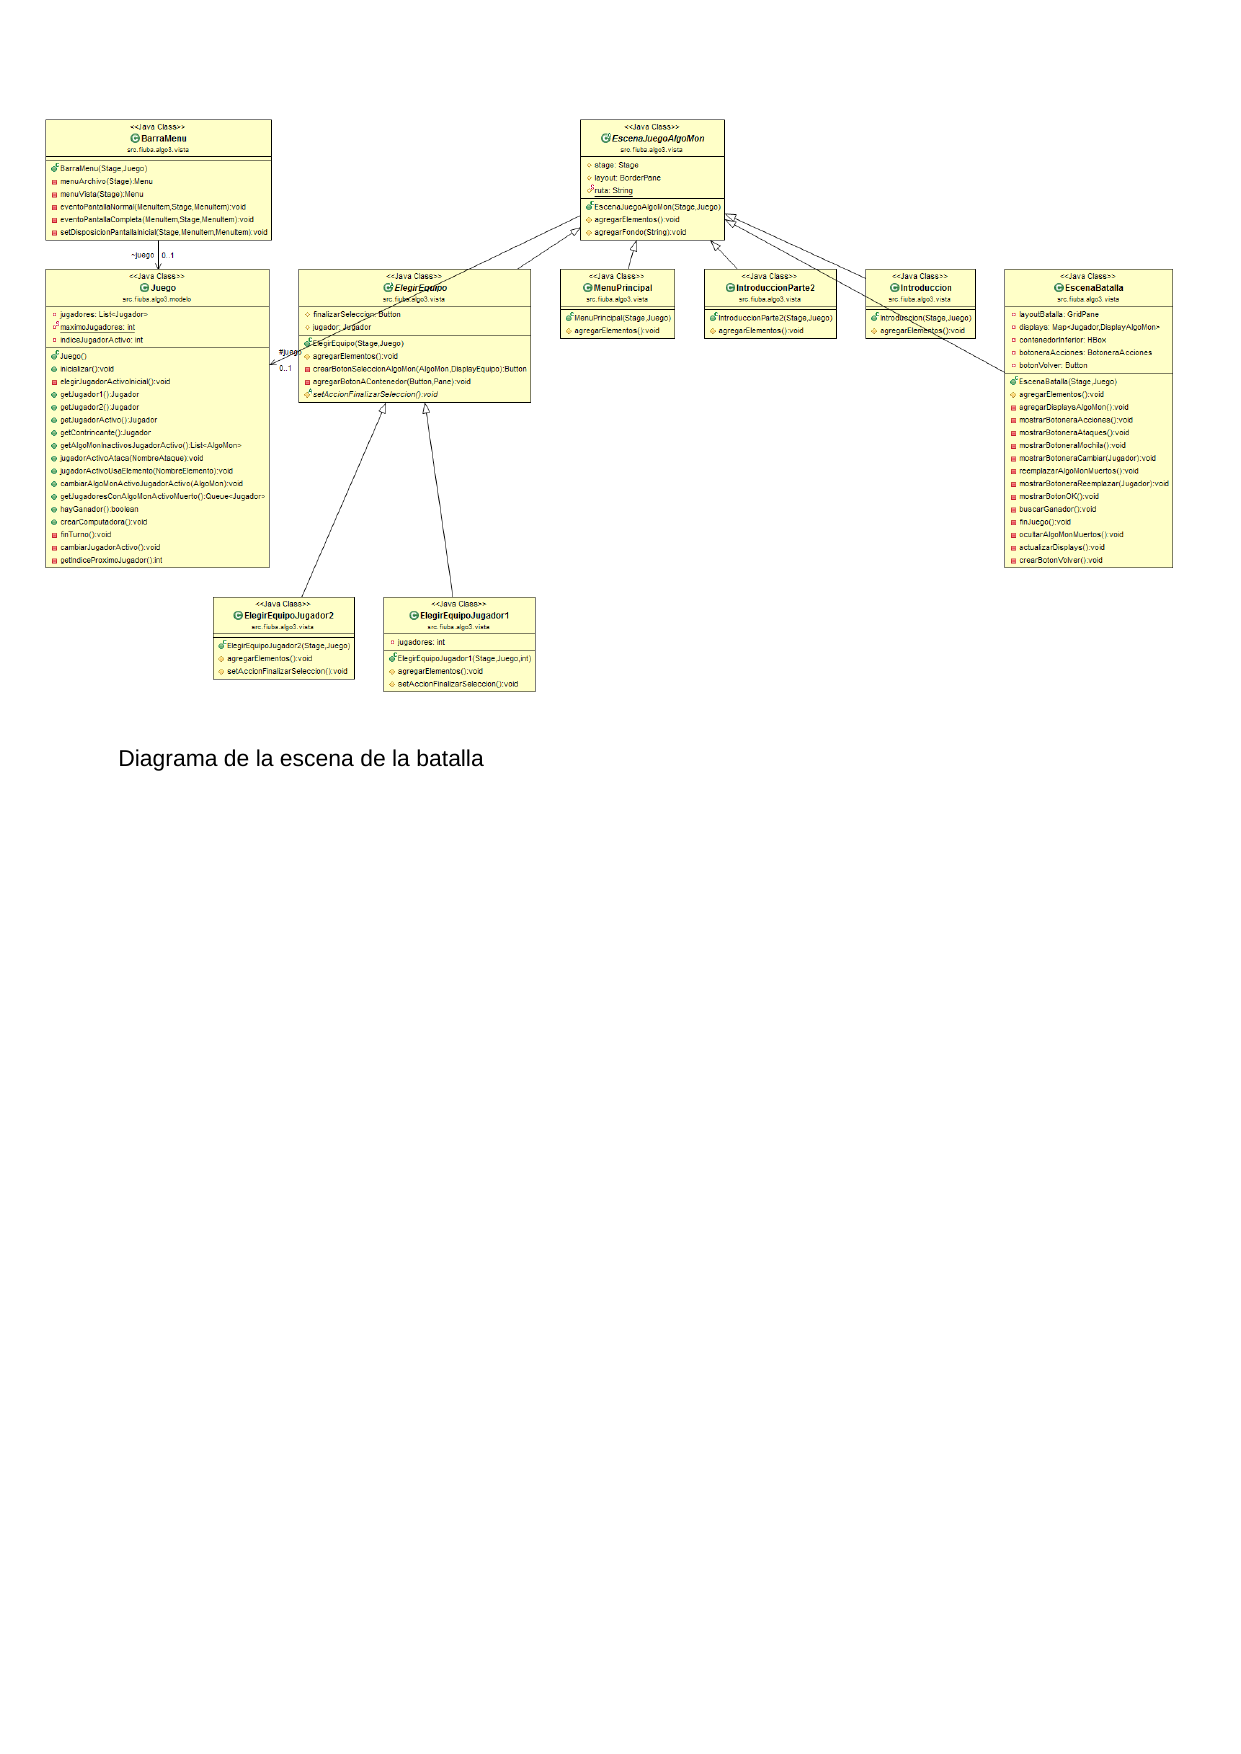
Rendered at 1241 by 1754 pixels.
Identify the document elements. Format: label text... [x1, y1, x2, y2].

text Diagrama de la escena de la batalla [118, 745, 1122, 771]
